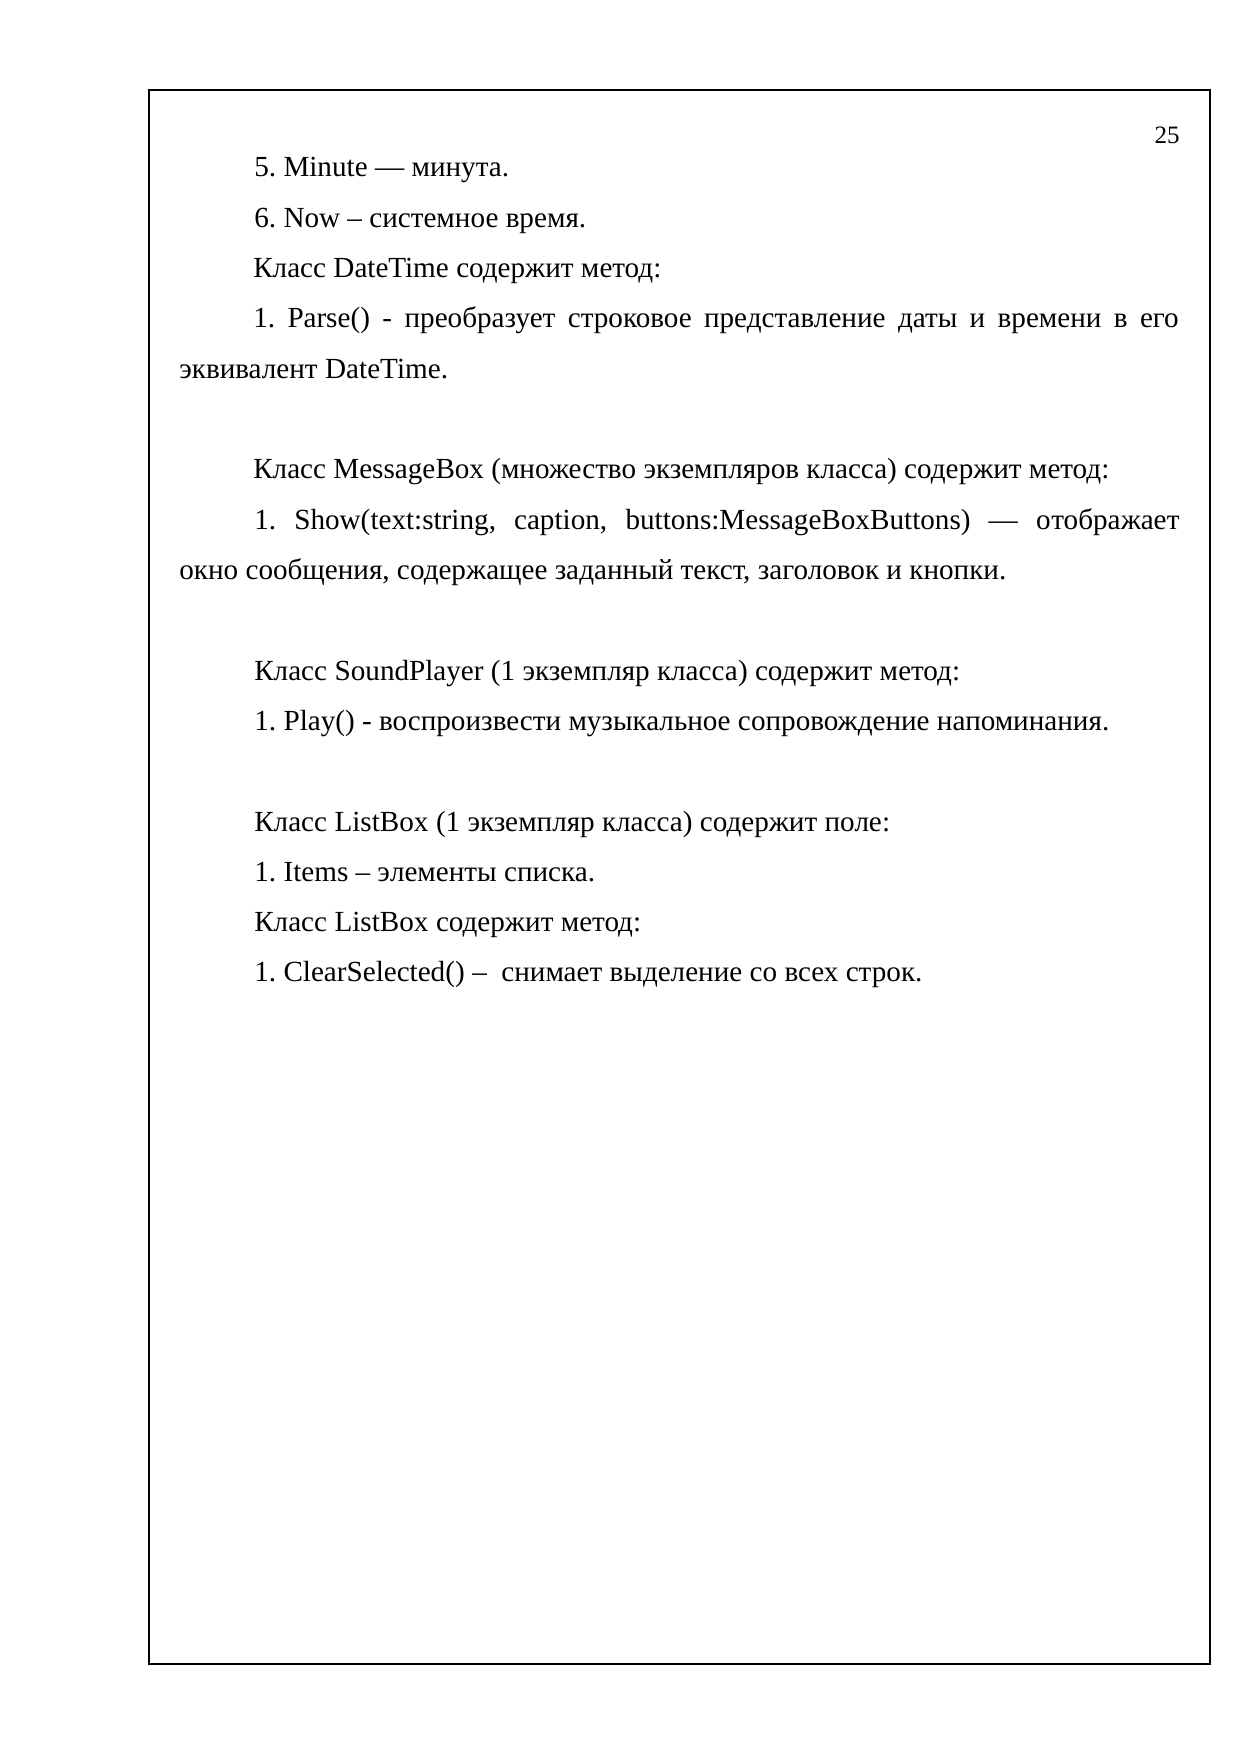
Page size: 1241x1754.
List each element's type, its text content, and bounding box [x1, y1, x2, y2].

text Класс MessageBox (множество экземпляров класса) содержит метод: [179, 451, 1179, 485]
text Класс ListBox (1 экземпляр класса) содержит поле: [179, 804, 1179, 837]
text Класс SoundPlayer (1 экземпляр класса) содержит метод: [179, 653, 1179, 686]
text 6. Now – системное время. [179, 200, 1179, 233]
text 1. Parse() - преобразует строковое представление даты и времени в его эквивалент DateTime. [179, 301, 1179, 384]
text 1. Play() - воспроизвести музыкальное сопровождение напоминания. [179, 703, 1179, 737]
text 1. Show(text:string, сaption, buttons:MessageBoxButtons) — отображает окно сообщения, содержащее заданный текст, заголовок и кнопки. [179, 502, 1179, 586]
text 1. Items – элементы списка. [179, 854, 1179, 887]
text 5. Minute — минута. [179, 149, 1179, 183]
text 1. ClearSelected() – снимает выделение со всех строк. [179, 954, 1179, 988]
text Класс ListBox содержит метод: [179, 904, 1179, 938]
text Класс DateTime содержит метод: [179, 250, 1179, 284]
